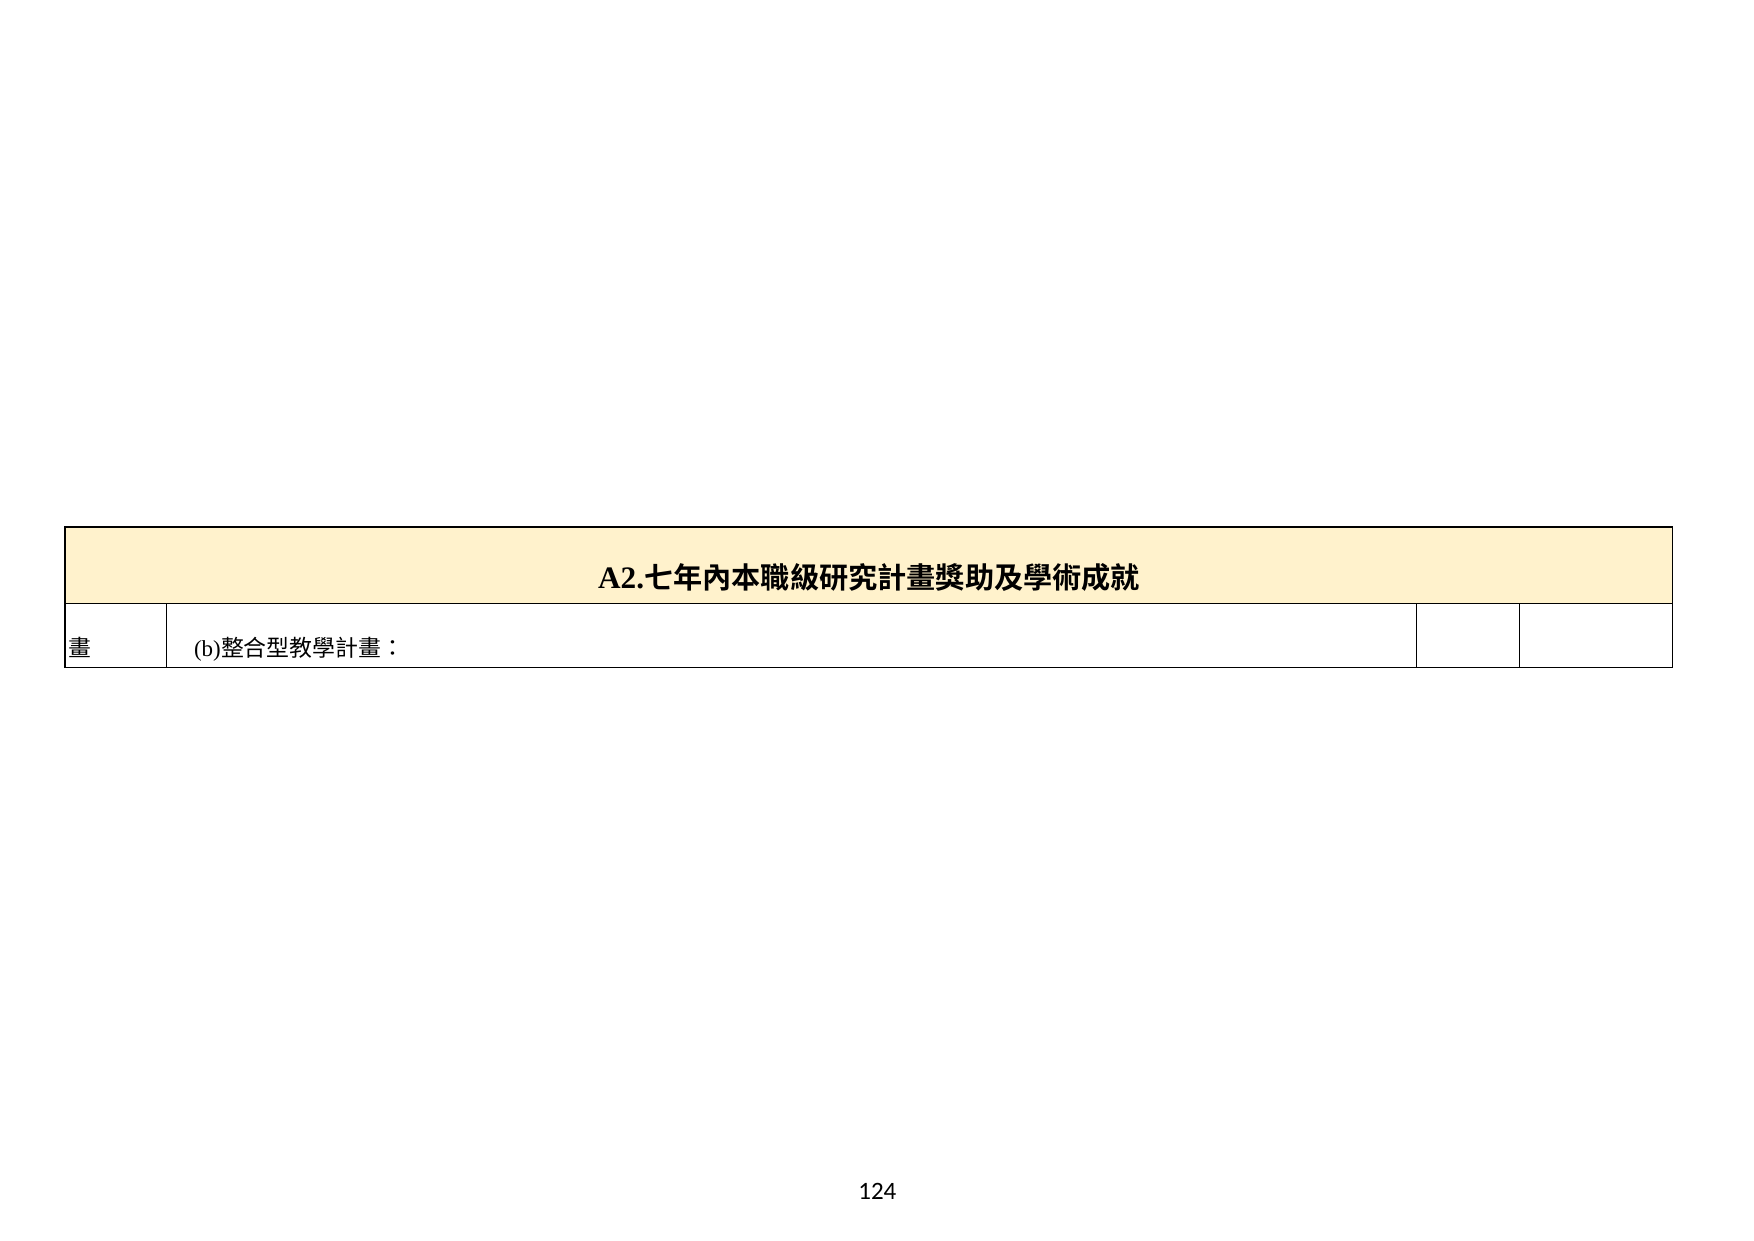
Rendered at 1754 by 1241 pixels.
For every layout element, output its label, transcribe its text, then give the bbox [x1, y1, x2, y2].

table_header A2.七年內本職級研究計畫獎助及學術成就 [66, 528, 1672, 603]
table_cell [1520, 604, 1672, 667]
table_cell (b)整合型教學計畫： [167, 604, 1416, 667]
table_cell [1417, 604, 1519, 667]
table_cell 畫 [66, 604, 166, 667]
